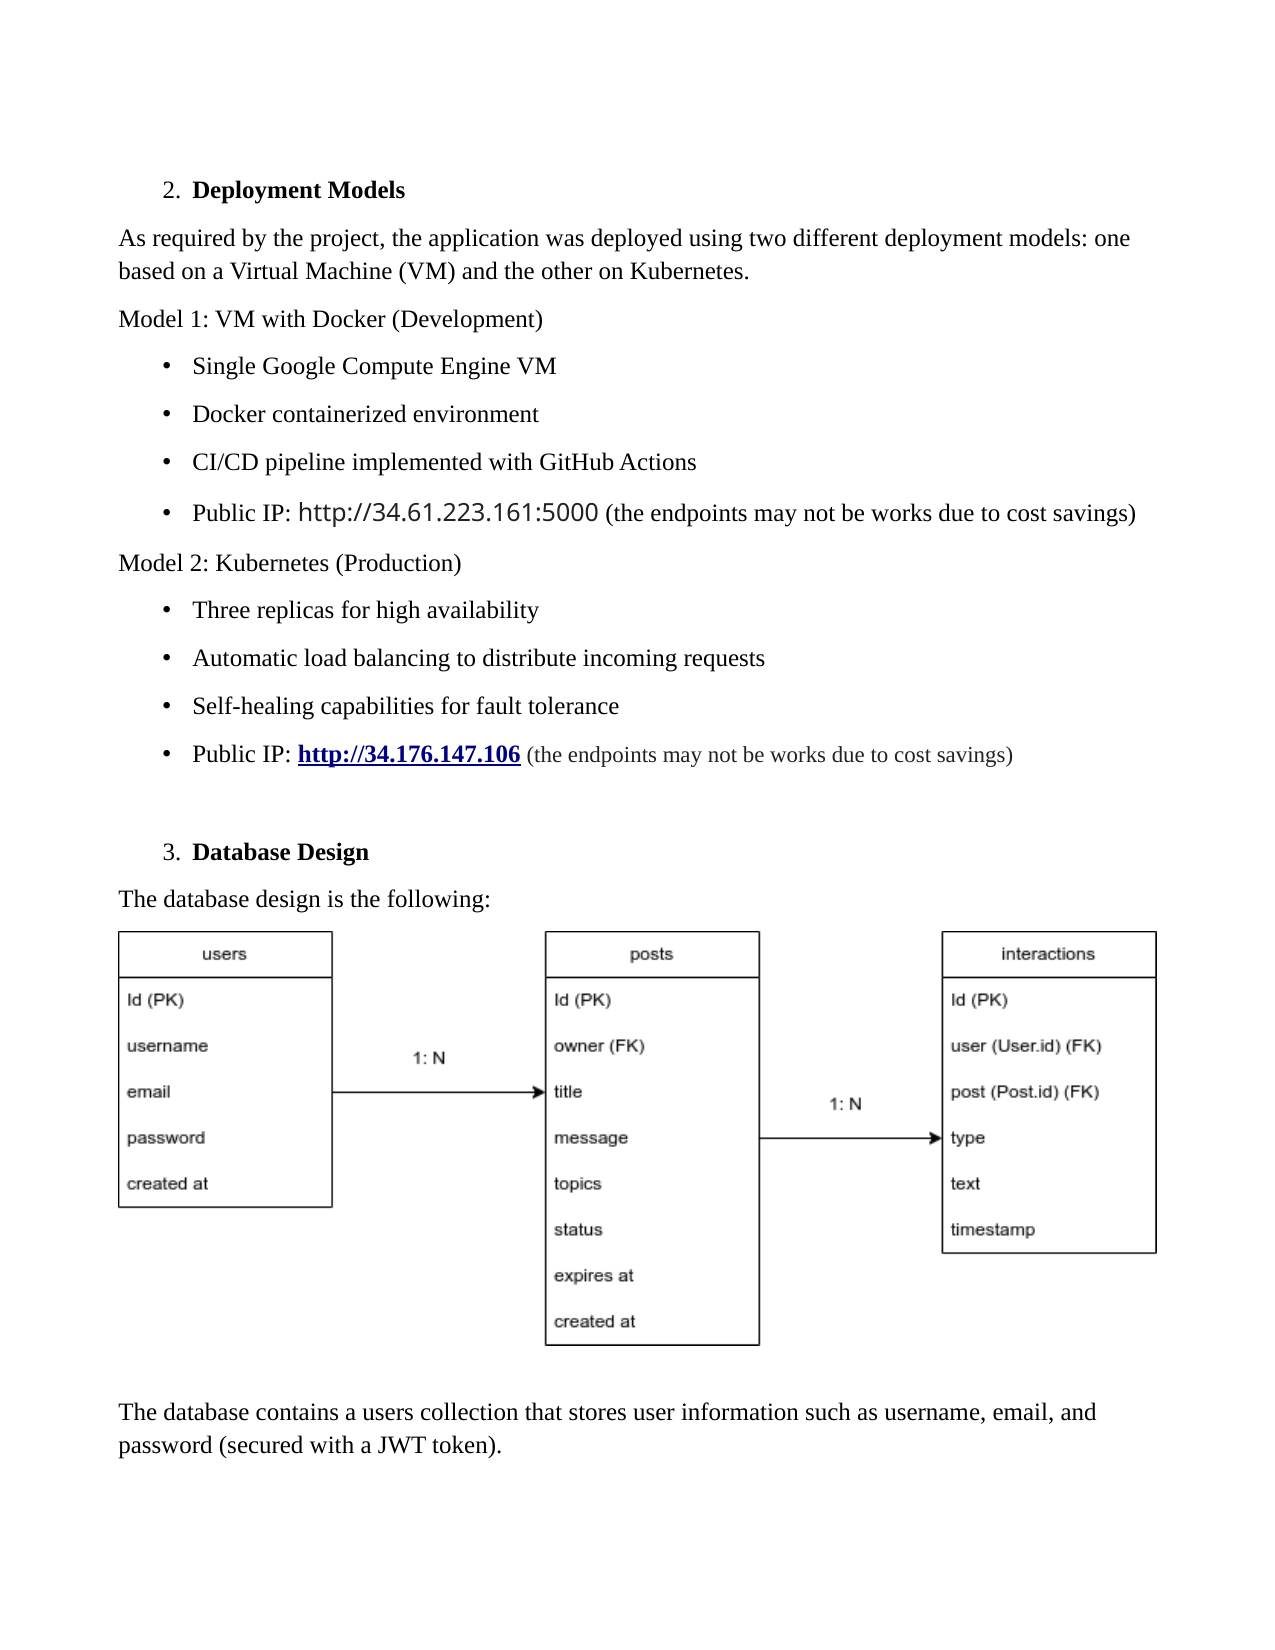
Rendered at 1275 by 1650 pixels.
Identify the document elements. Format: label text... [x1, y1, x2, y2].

list Automatic load balancing to distribute incoming requests [162, 643, 1157, 672]
list Self-healing capabilities for fault tolerance [162, 691, 1157, 719]
picture [118, 931, 1157, 1346]
text The database design is the following: [118, 884, 1157, 913]
list Docker containerized environment [162, 399, 1157, 428]
list CI/CD pipeline implemented with GitHub Actions [162, 447, 1157, 475]
text As required by the project, the application was deployed using two different deployment models: one based on a Virtual Machine (VM) and the other on Kubernetes. [118, 223, 1157, 285]
text Model 2: Kubernetes (Production) [118, 548, 1157, 577]
list Single Google Compute Engine VM [162, 351, 1157, 380]
list Deployment Models [162, 176, 1157, 204]
text The database contains a users collection that stores user information such as username, email, and password (secured with a JWT token). [118, 1397, 1157, 1459]
list Three replicas for high availability [162, 596, 1157, 624]
list Database Design [162, 837, 1157, 865]
list Public IP: http://34.176.147.106 (the endpoints may not be works due to cost savings) [162, 738, 1157, 770]
text Model 1: VM with Docker (Development) [118, 304, 1157, 333]
list Public IP: http://34.61.223.161:5000 (the endpoints may not be works due to cost savings) [162, 494, 1157, 528]
